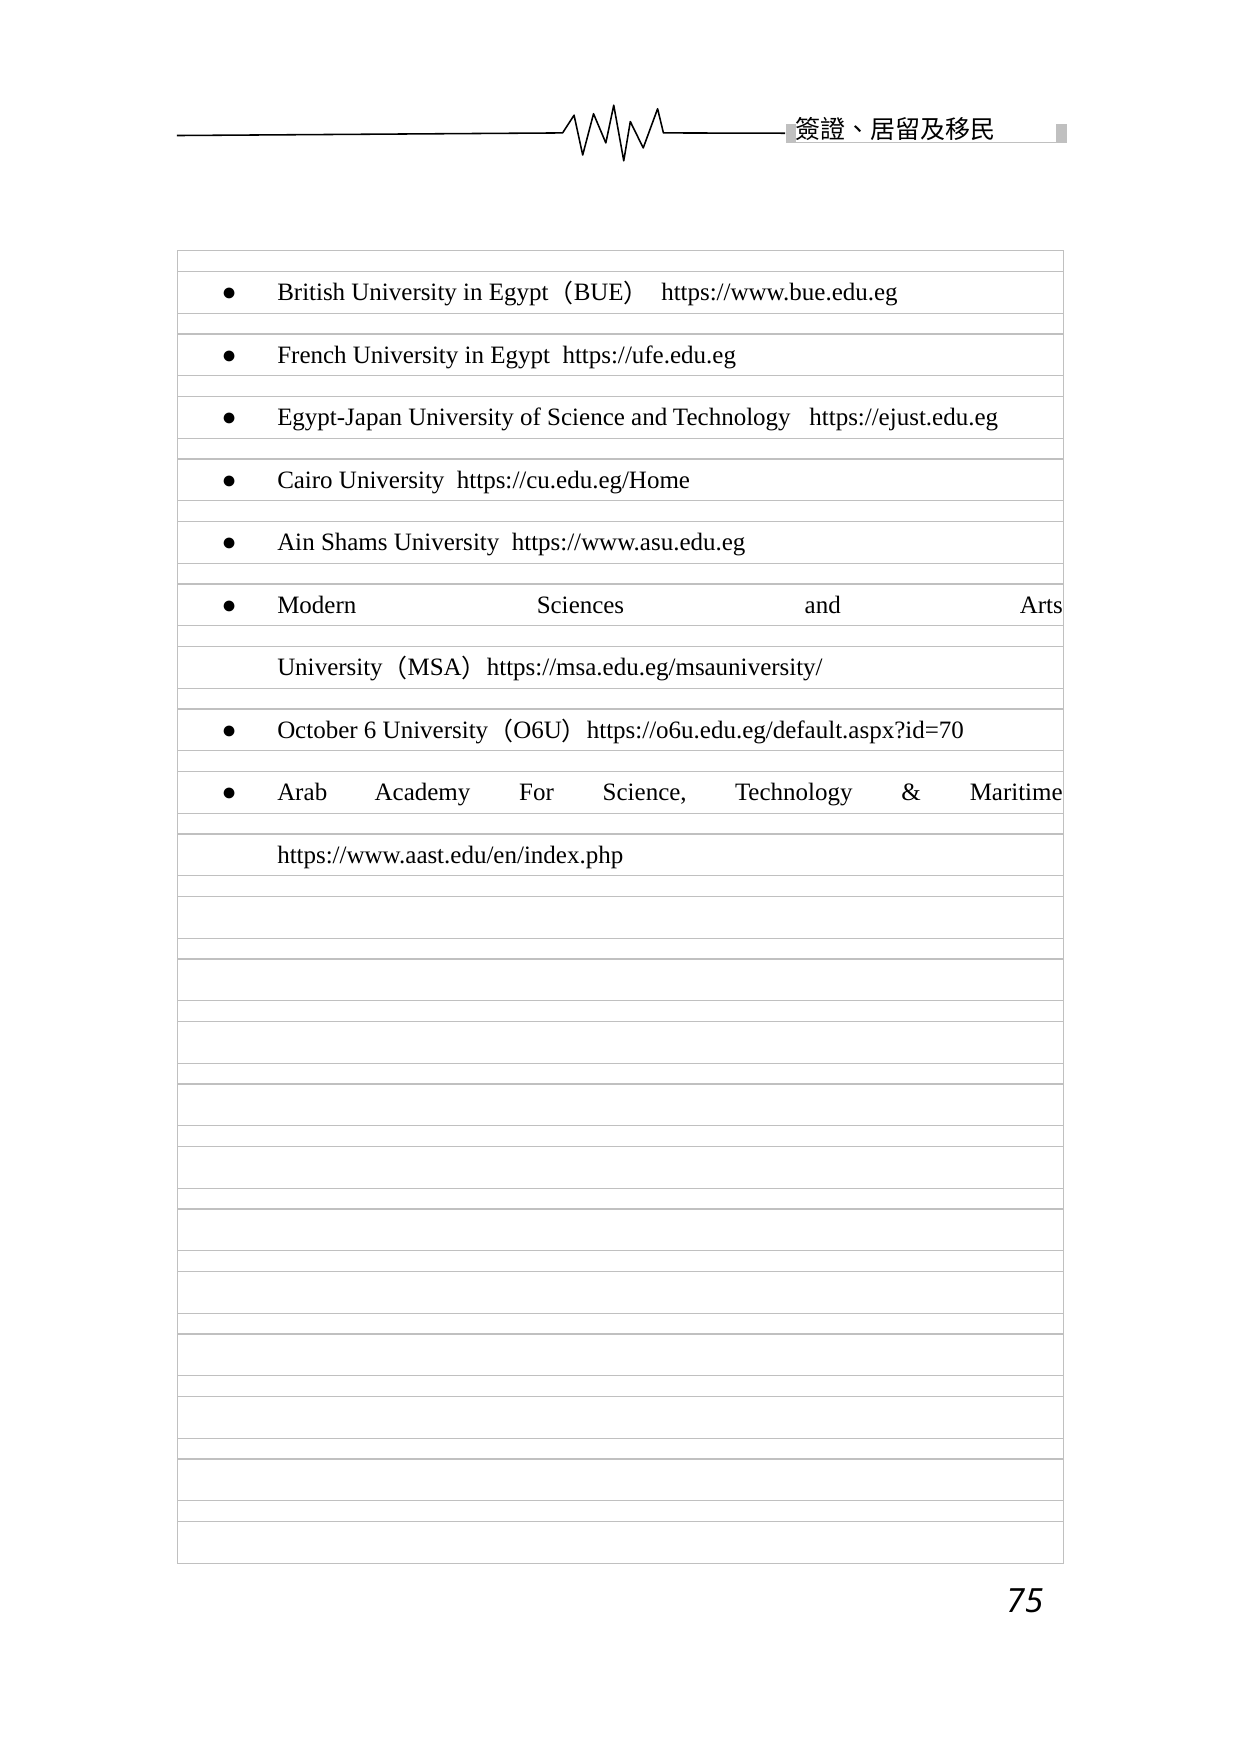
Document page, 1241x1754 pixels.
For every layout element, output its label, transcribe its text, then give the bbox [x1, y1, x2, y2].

text [221, 626, 1063, 646]
text [221, 251, 1063, 271]
text ● French University in Egypt https://ufe.edu.eg [221, 335, 1063, 375]
text ● Egypt-Japan University of Science and Technology https://ejust.edu.eg [221, 397, 1063, 438]
text [221, 564, 1063, 583]
text ● Modern Sciences and Arts [221, 585, 1063, 625]
text [221, 751, 1063, 771]
text [221, 376, 1063, 396]
text University（MSA）https://msa.edu.eg/msauniversity/ [221, 647, 1063, 688]
text [221, 814, 1063, 833]
text [221, 439, 1063, 458]
text ● Arab Academy For Science, Technology & Maritime [221, 772, 1063, 813]
text ● October 6 University（O6U）https://o6u.edu.eg/default.aspx?id=70 [221, 710, 1063, 750]
text ● British University in Egypt（BUE） https://www.bue.edu.eg [221, 272, 1063, 313]
text https://www.aast.edu/en/index.php [221, 835, 1063, 875]
text ● Ain Shams University https://www.asu.edu.eg [221, 522, 1063, 563]
text ● Cairo University https://cu.edu.eg/Home [221, 460, 1063, 500]
text [221, 501, 1063, 521]
text [221, 689, 1063, 708]
text [221, 314, 1063, 333]
